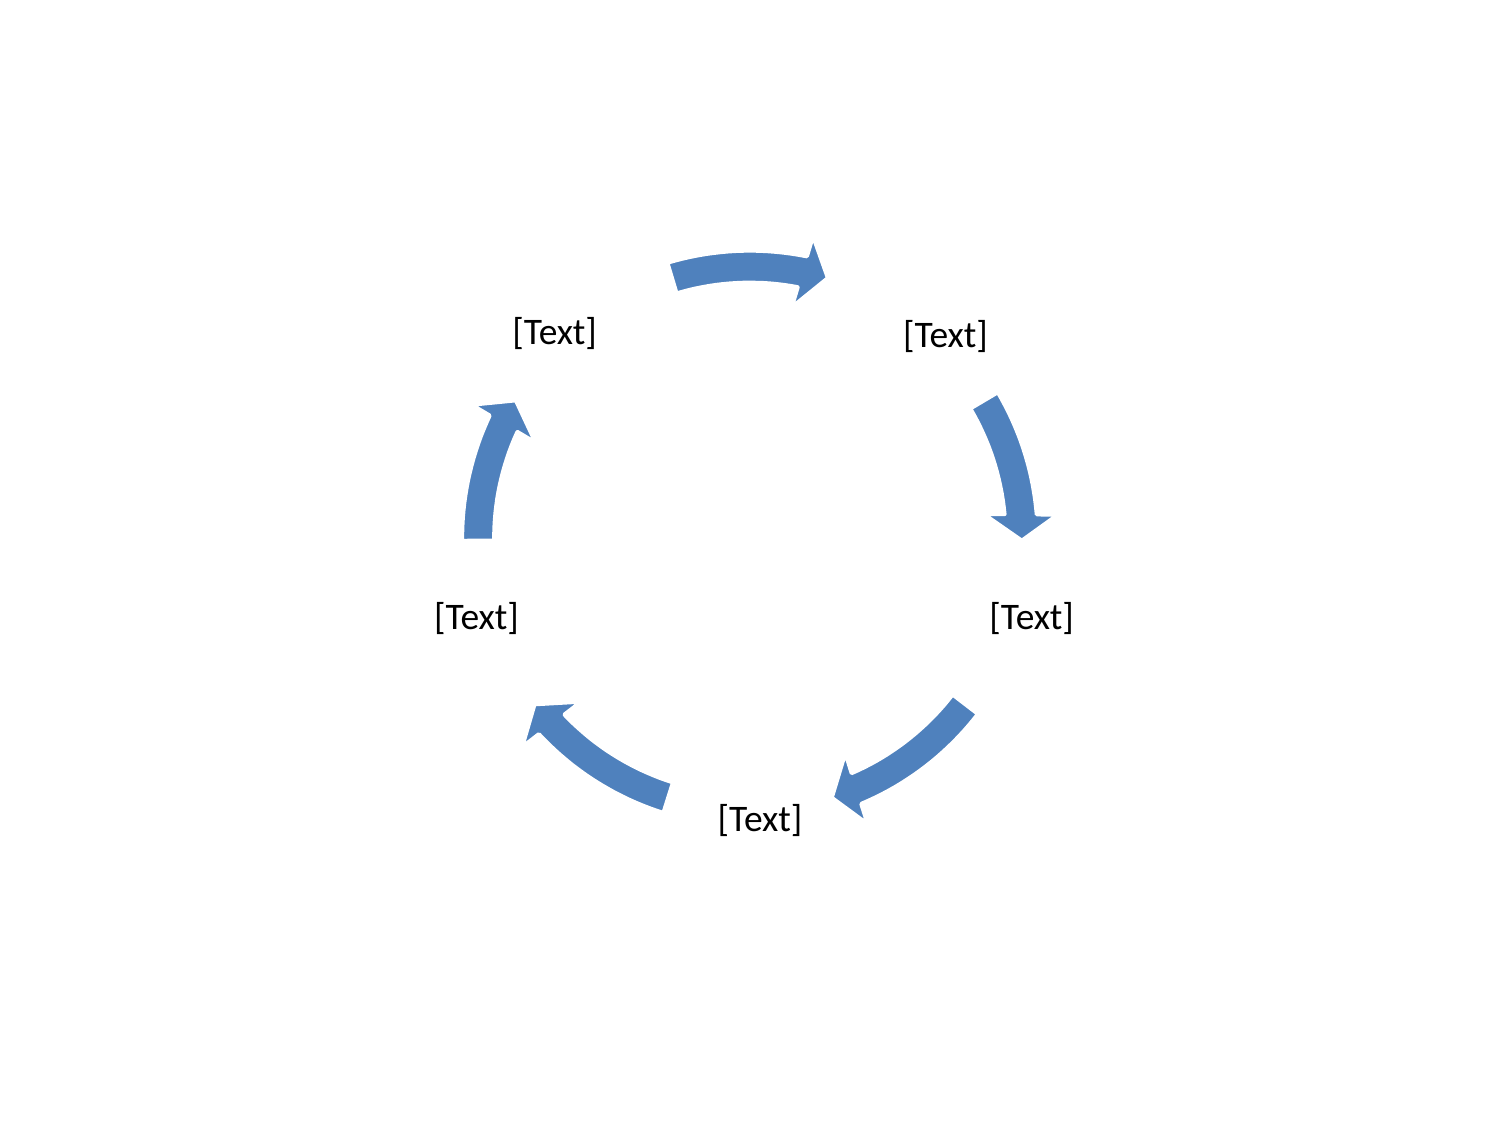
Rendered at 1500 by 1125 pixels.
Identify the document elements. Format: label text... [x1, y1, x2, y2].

text_box [521, 701, 674, 807]
text_box [667, 235, 829, 308]
text_box [Text] [440, 307, 669, 363]
text_box [833, 694, 979, 798]
text_box [Text] [362, 589, 591, 650]
text_box [970, 392, 1059, 541]
text_box [Text] [646, 791, 875, 852]
text_box [Text] [831, 307, 1060, 368]
text_box [Text] [917, 589, 1146, 650]
text_box [462, 400, 536, 541]
